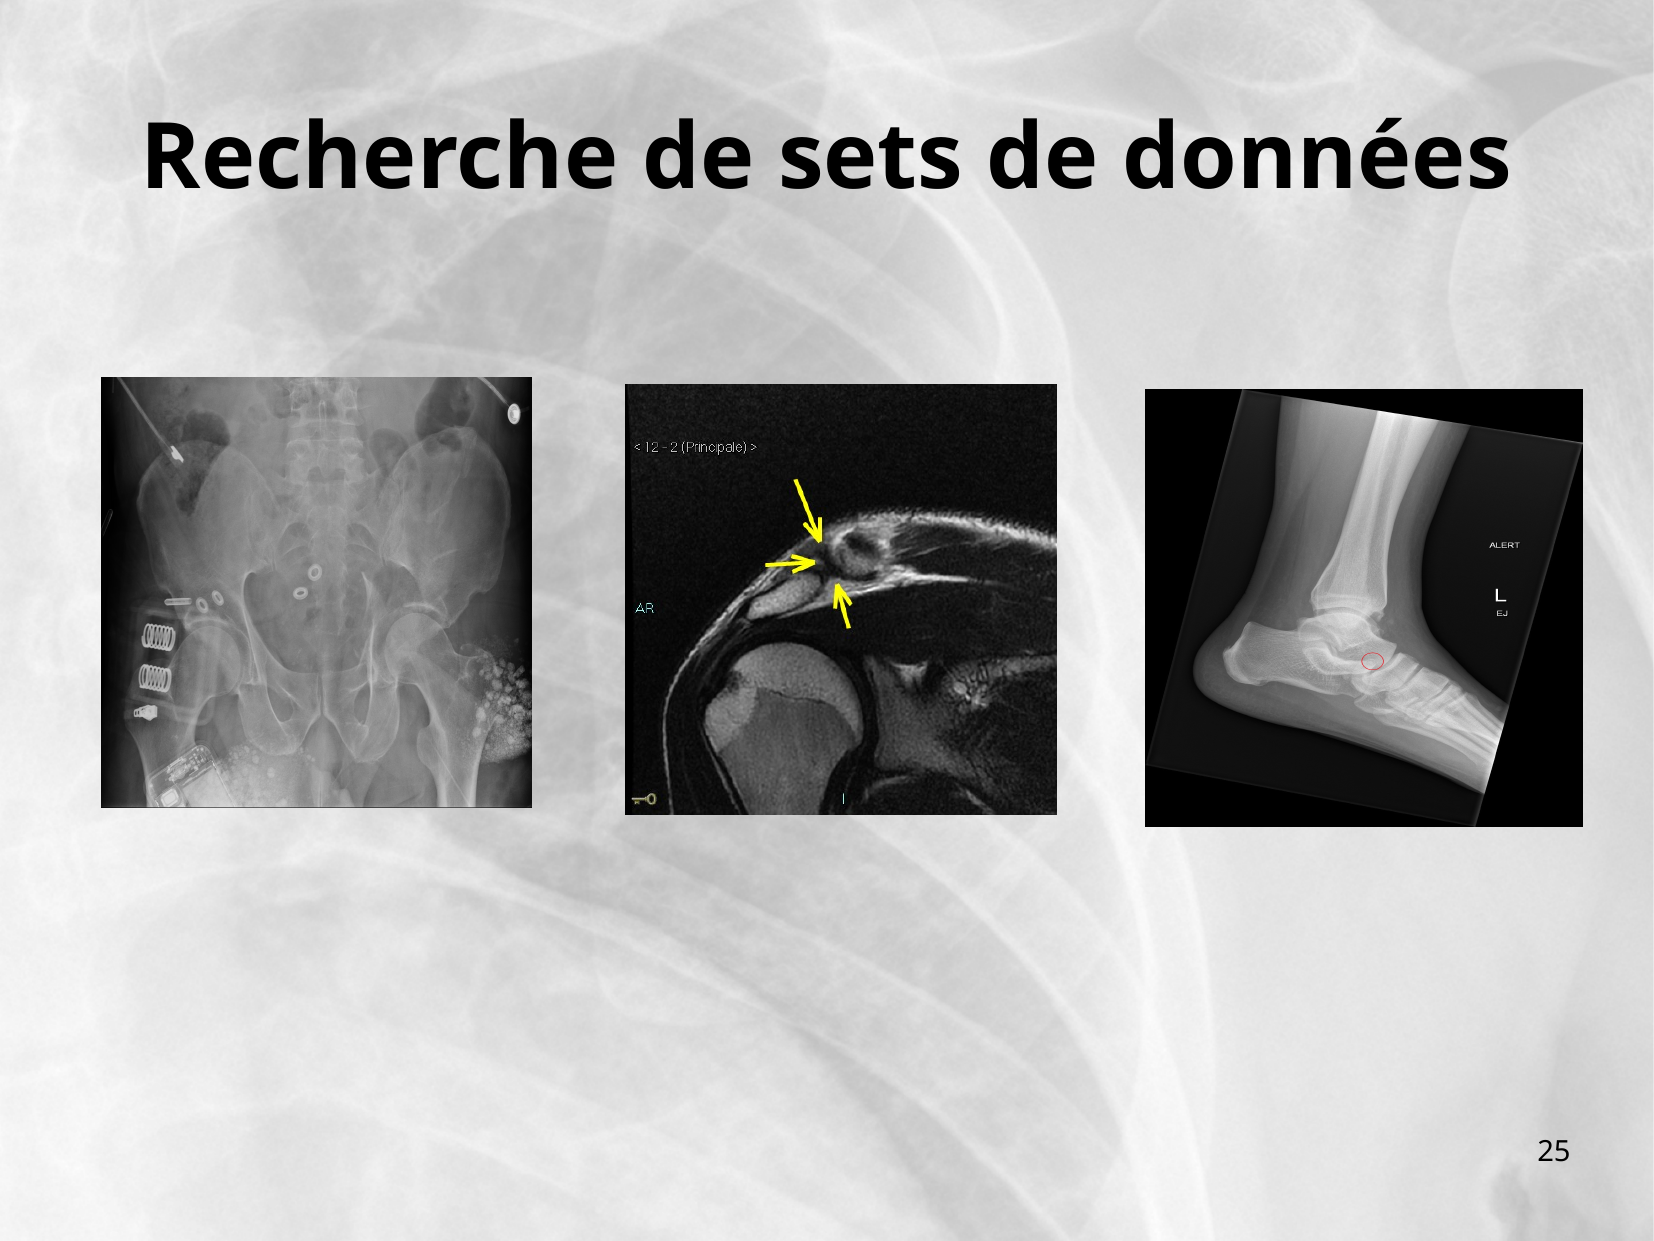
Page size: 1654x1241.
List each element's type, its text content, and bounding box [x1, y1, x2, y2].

picture [0, 0, 1654, 1241]
title Recherche de sets de données [82, 49, 1571, 257]
